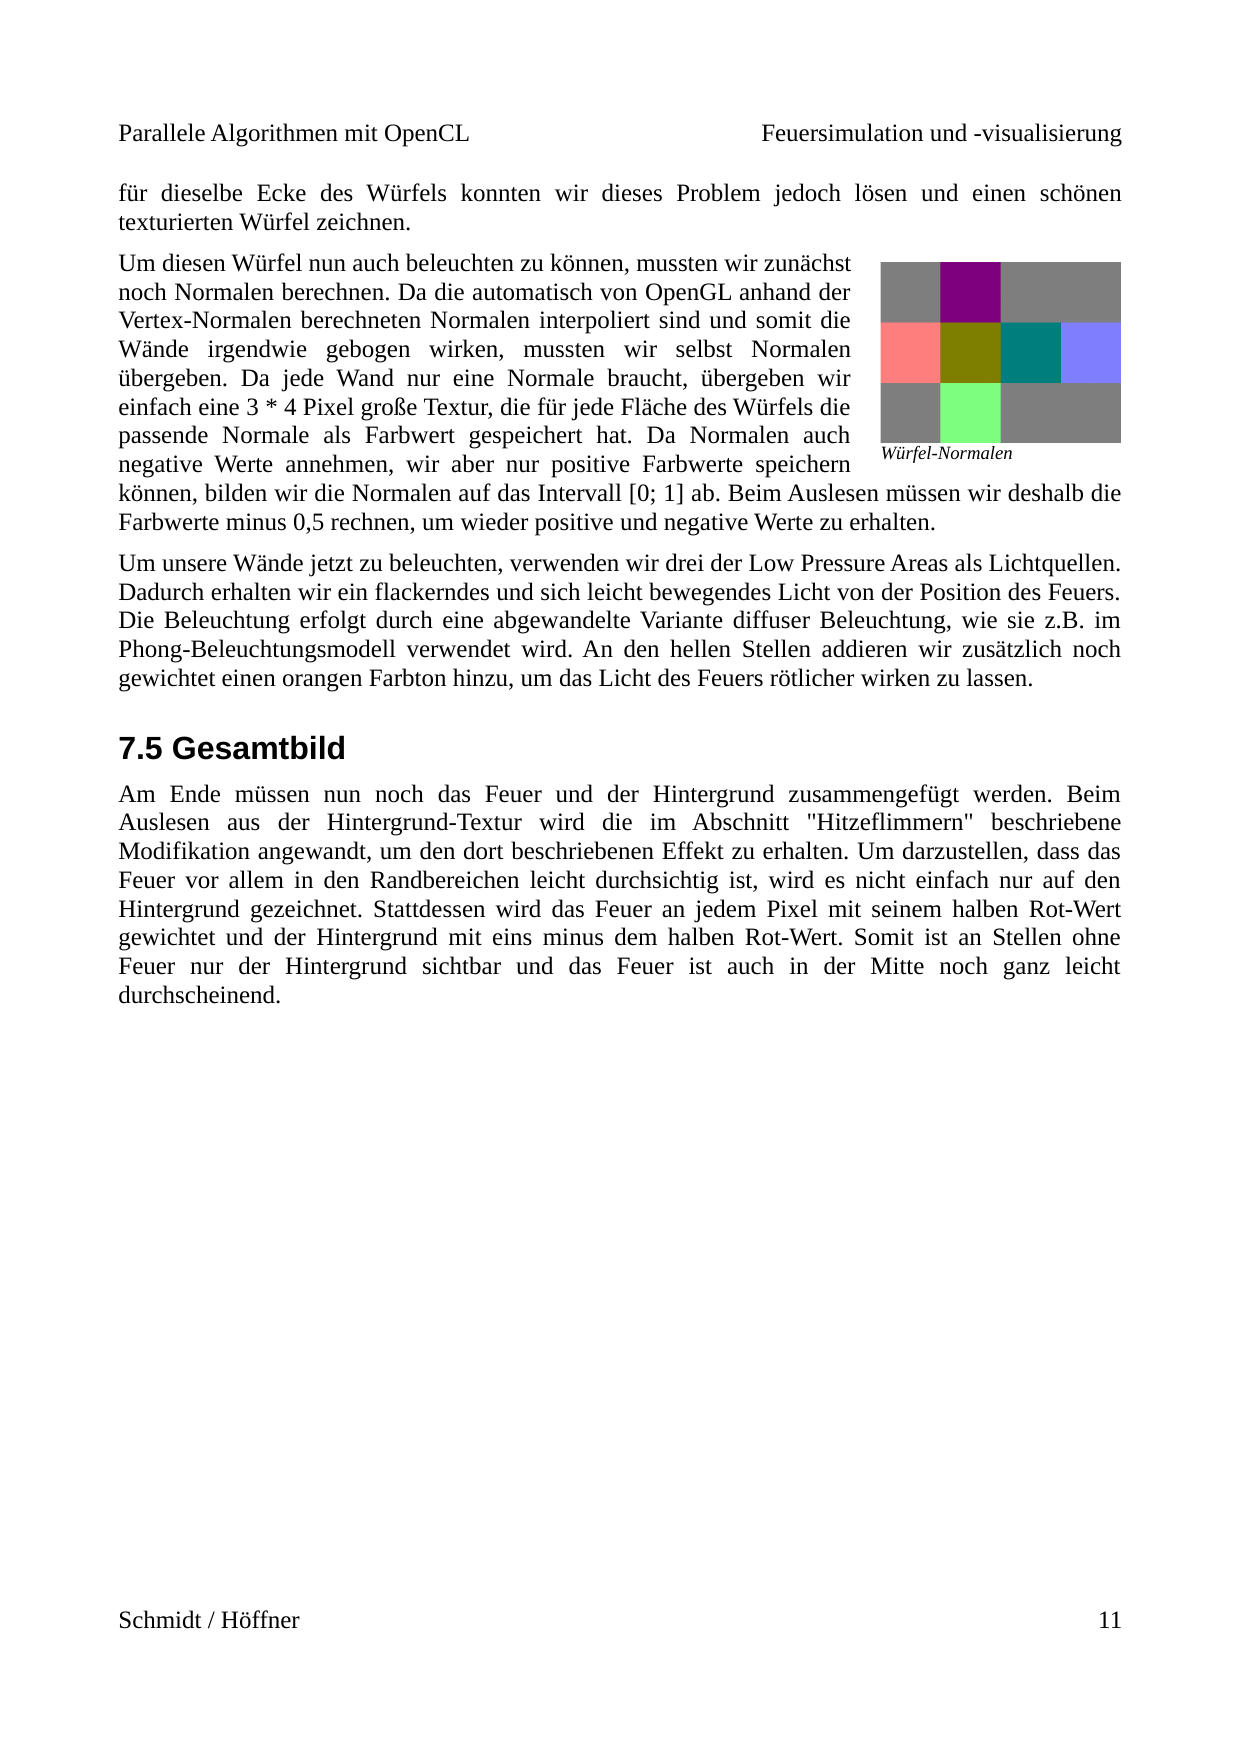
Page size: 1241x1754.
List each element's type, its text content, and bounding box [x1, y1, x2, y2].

text Um unsere Wände jetzt zu beleuchten, verwenden wir drei der Low Pressure Areas als Lichtquellen. Dadurch erhalten wir ein flackerndes und sich leicht bewegendes Licht von der Position des Feuers. Die Beleuchtung erfolgt durch eine abgewandelte Variante diffuser Beleuchtung, wie sie z.B. im Phong-Beleuchtungsmodell verwendet wird. An den hellen Stellen addieren wir zusätzlich noch gewichtet einen orangen Farbton hinzu, um das Licht des Feuers rötlicher wirken zu lassen. [118, 548, 1122, 692]
picture [880, 262, 1121, 443]
text Würfel-Normalen [880, 443, 1121, 464]
text für dieselbe Ecke des Würfels konnten wir dieses Problem jedoch lösen und einen schönen texturierten Würfel zeichnen. [118, 178, 1122, 236]
text Am Ende müssen nun noch das Feuer und der Hintergrund zusammengefügt werden. Beim Auslesen aus der Hintergrund-Textur wird die im Abschnitt "Hitzeflimmern" beschriebene Modifikation angewandt, um den dort beschriebenen Effekt zu erhalten. Um darzustellen, dass das Feuer vor allem in den Randbereichen leicht durchsichtig ist, wird es nicht einfach nur auf den Hintergrund gezeichnet. Stattdessen wird das Feuer an jedem Pixel mit seinem halben Rot-Wert gewichtet und der Hintergrund mit eins minus dem halben Rot-Wert. Somit ist an Stellen ohne Feuer nur der Hintergrund sichtbar und das Feuer ist auch in der Mitte noch ganz leicht durchscheinend. [118, 779, 1122, 1009]
subtitle Gesamtbild [118, 729, 1122, 766]
text Um diesen Würfel nun auch beleuchten zu können, mussten wir zunächst noch Normalen berechnen. Da die automatisch von OpenGL anhand der Vertex-Normalen berechneten Normalen interpoliert sind und somit die Wände irgendwie gebogen wirken, mussten wir selbst Normalen übergeben. Da jede Wand nur eine Normale braucht, übergeben wir einfach eine 3 * 4 Pixel große Textur, die für jede Fläche des Würfels die passende Normale als Farbwert gespeichert hat. Da Normalen auch negative Werte annehmen, wir aber nur positive Farbwerte speichern können, bilden wir die Normalen auf das Intervall [0; 1] ab. Beim Auslesen müssen wir deshalb die Farbwerte minus 0,5 rechnen, um wieder positive und negative Werte zu erhalten. [118, 248, 1122, 536]
